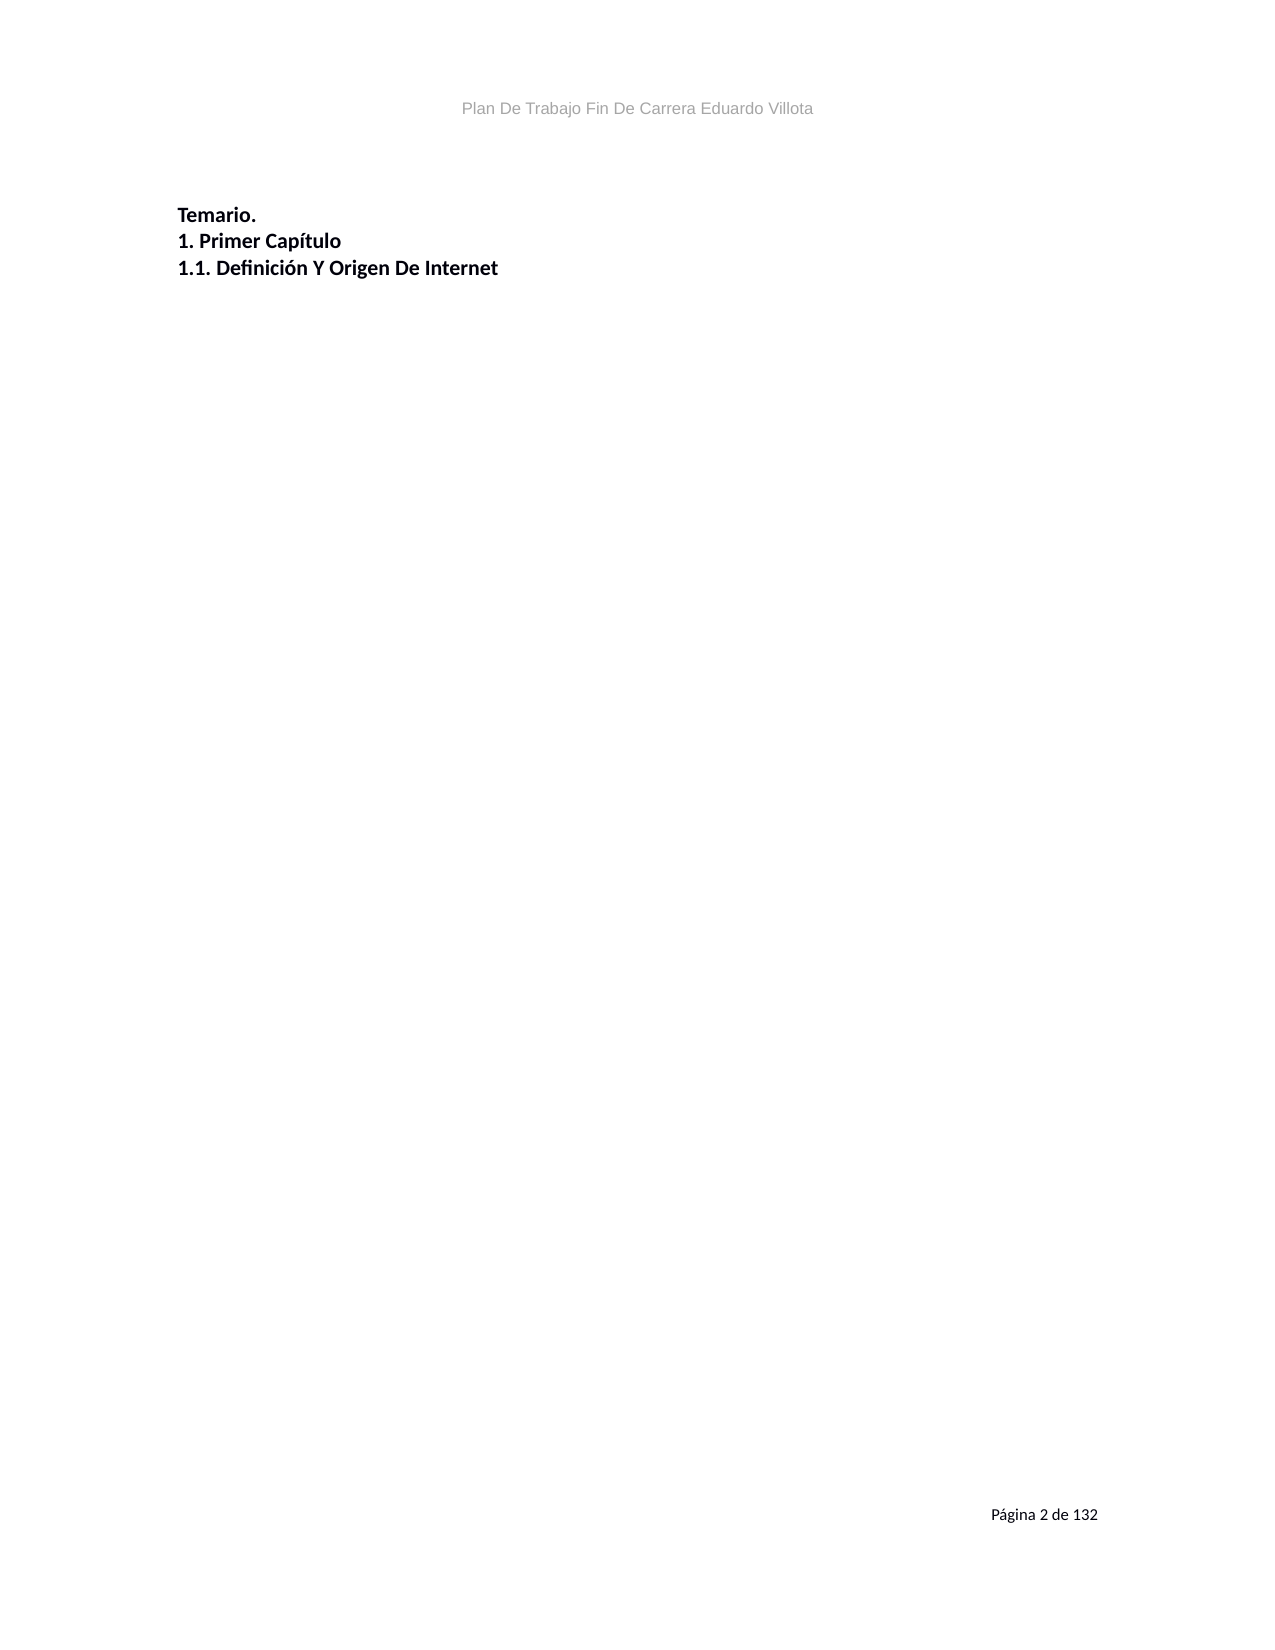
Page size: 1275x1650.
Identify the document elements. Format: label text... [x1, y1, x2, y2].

text 1. Primer Capítulo [177, 228, 1098, 254]
text Temario. [177, 201, 1098, 228]
text 1.1. Definición Y Origen De Internet [177, 254, 1098, 281]
